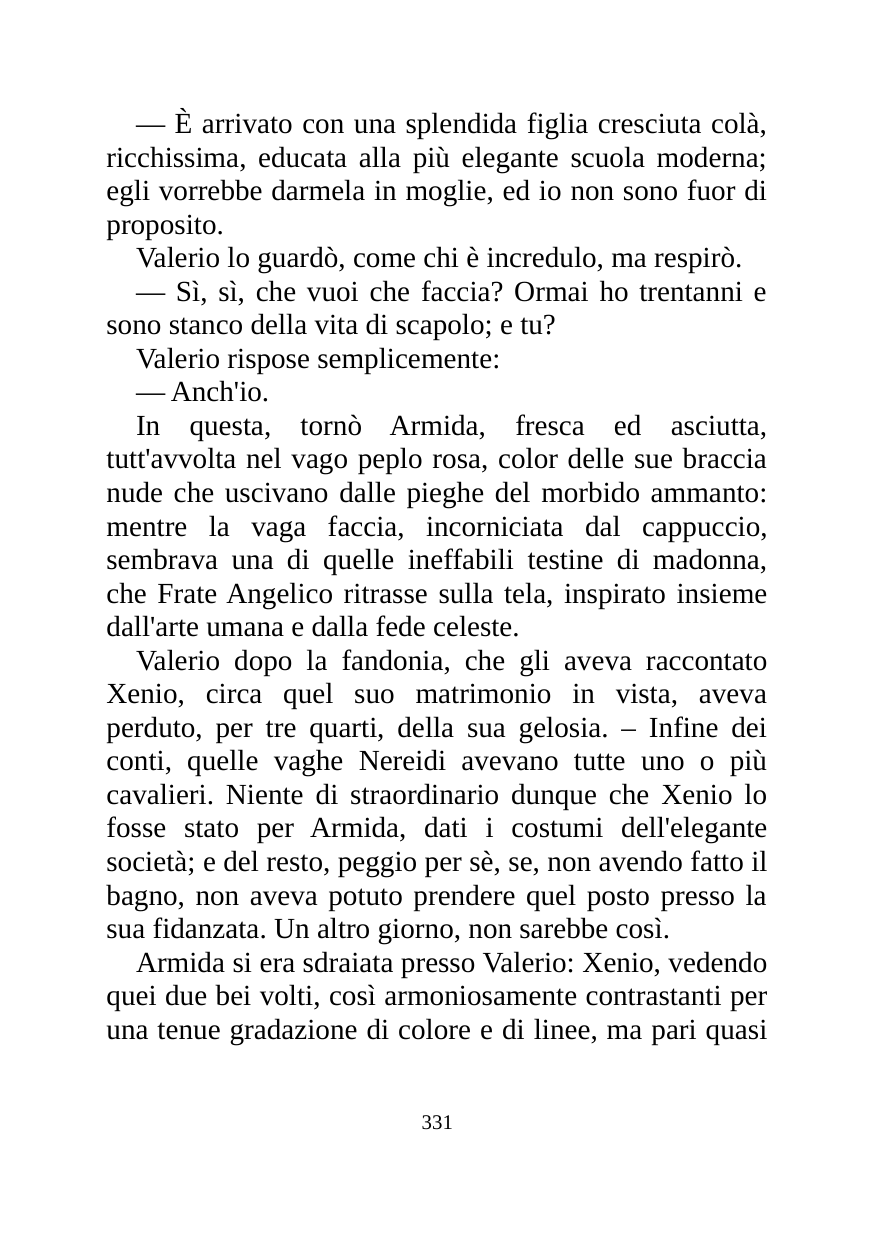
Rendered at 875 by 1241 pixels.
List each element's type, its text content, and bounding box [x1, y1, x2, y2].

text Valerio rispose semplicemente: [106, 341, 768, 374]
text — Anch'io. [106, 374, 768, 408]
text In questa, tornò Armida, fresca ed asciutta, tutt'avvolta nel vago peplo rosa, color delle sue braccia nude che uscivano dalle pieghe del morbido ammanto: mentre la vaga faccia, incorniciata dal cappuccio, sembrava una di quelle ineffabili testine di madonna, che Frate Angelico ritrasse sulla tela, inspirato insieme dall'arte umana e dalla fede celeste. [106, 408, 768, 643]
text — Sì, sì, che vuoi che faccia? Ormai ho trentanni e sono stanco della vita di scapolo; e tu? [106, 274, 768, 341]
text Valerio dopo la fandonia, che gli aveva raccontato Xenio, circa quel suo matrimonio in vista, aveva perduto, per tre quarti, della sua gelosia. – Infine dei conti, quelle vaghe Nereidi avevano tutte uno o più cavalieri. Niente di straordinario dunque che Xenio lo fosse stato per Armida, dati i costumi dell'elegante società; e del resto, peggio per sè, se, non avendo fatto il bagno, non aveva potuto prendere quel posto presso la sua fidanzata. Un altro giorno, non sarebbe così. [106, 643, 768, 945]
text Armida si era sdraiata presso Valerio: Xenio, vedendo quei due bei volti, così armoniosamente contrastanti per una tenue gradazione di colore e di linee, ma pari quasi [106, 945, 768, 1045]
text — È arrivato con una splendida figlia cresciuta colà, ricchissima, educata alla più elegante scuola moderna; egli vorrebbe darmela in moglie, ed io non sono fuor di proposito. [106, 106, 768, 240]
text Valerio lo guardò, come chi è incredulo, ma respirò. [106, 240, 768, 274]
